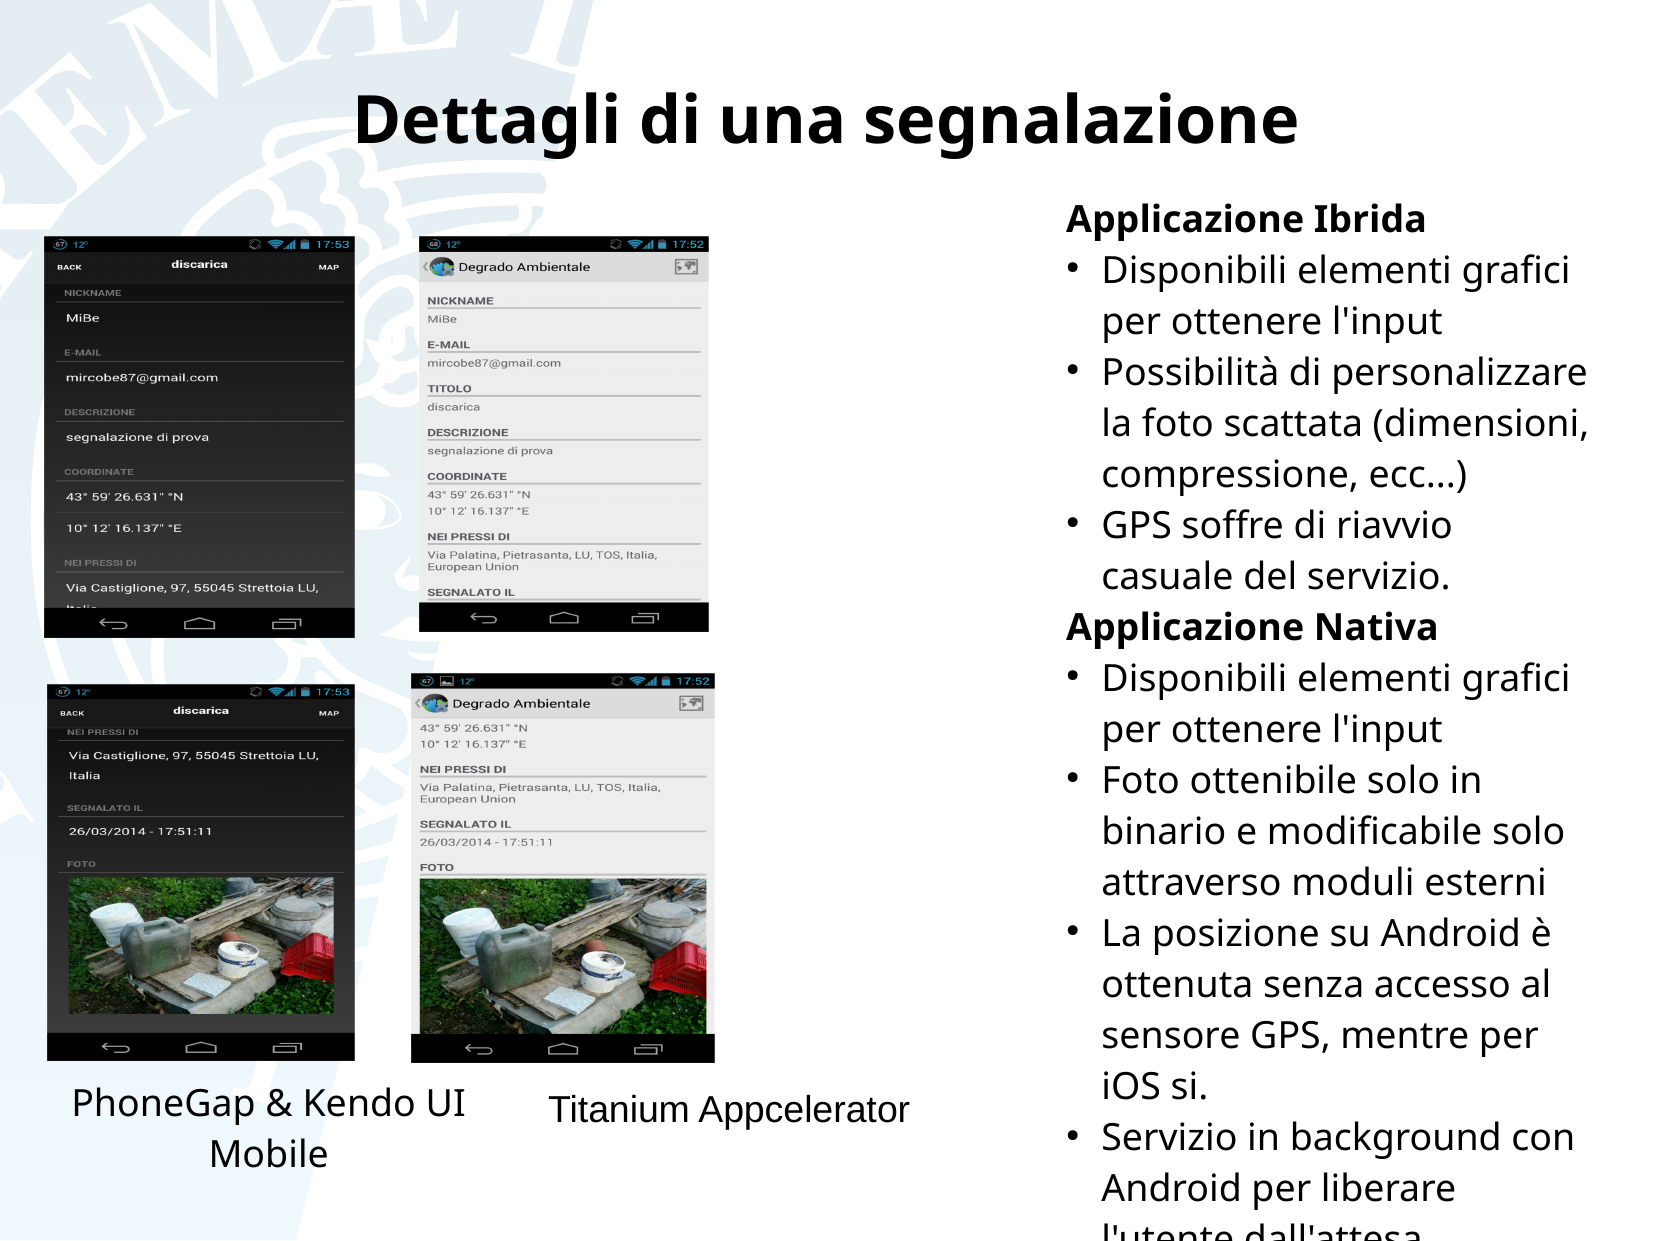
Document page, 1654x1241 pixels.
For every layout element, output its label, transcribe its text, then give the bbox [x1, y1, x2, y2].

title Dettagli di una segnalazione [59, 59, 1595, 178]
picture [419, 236, 709, 632]
picture [44, 236, 355, 638]
text_box Applicazione Ibrida Disponibili elementi grafici per ottenere l'input Possibilità di personalizzare la foto scattata (dimensioni, compressione, ecc...) GPS soffre di riavvio casuale del servizio. Applicazione Nativa Disponibili elementi grafici per ottenere l'input Foto ottenibile solo in binario e modificabile solo attraverso moduli esterni La posizione su Android è ottenuta senza accesso al sensore GPS, mentre per iOS si. Servizio in background con Android per liberare l'utente dall'attesa. [1051, 184, 1607, 1241]
text_box PhoneGap & Kendo UI Mobile [47, 1068, 491, 1183]
text_box Titanium Appcelerator [507, 1080, 951, 1138]
picture [411, 673, 715, 1063]
picture [47, 684, 355, 1061]
